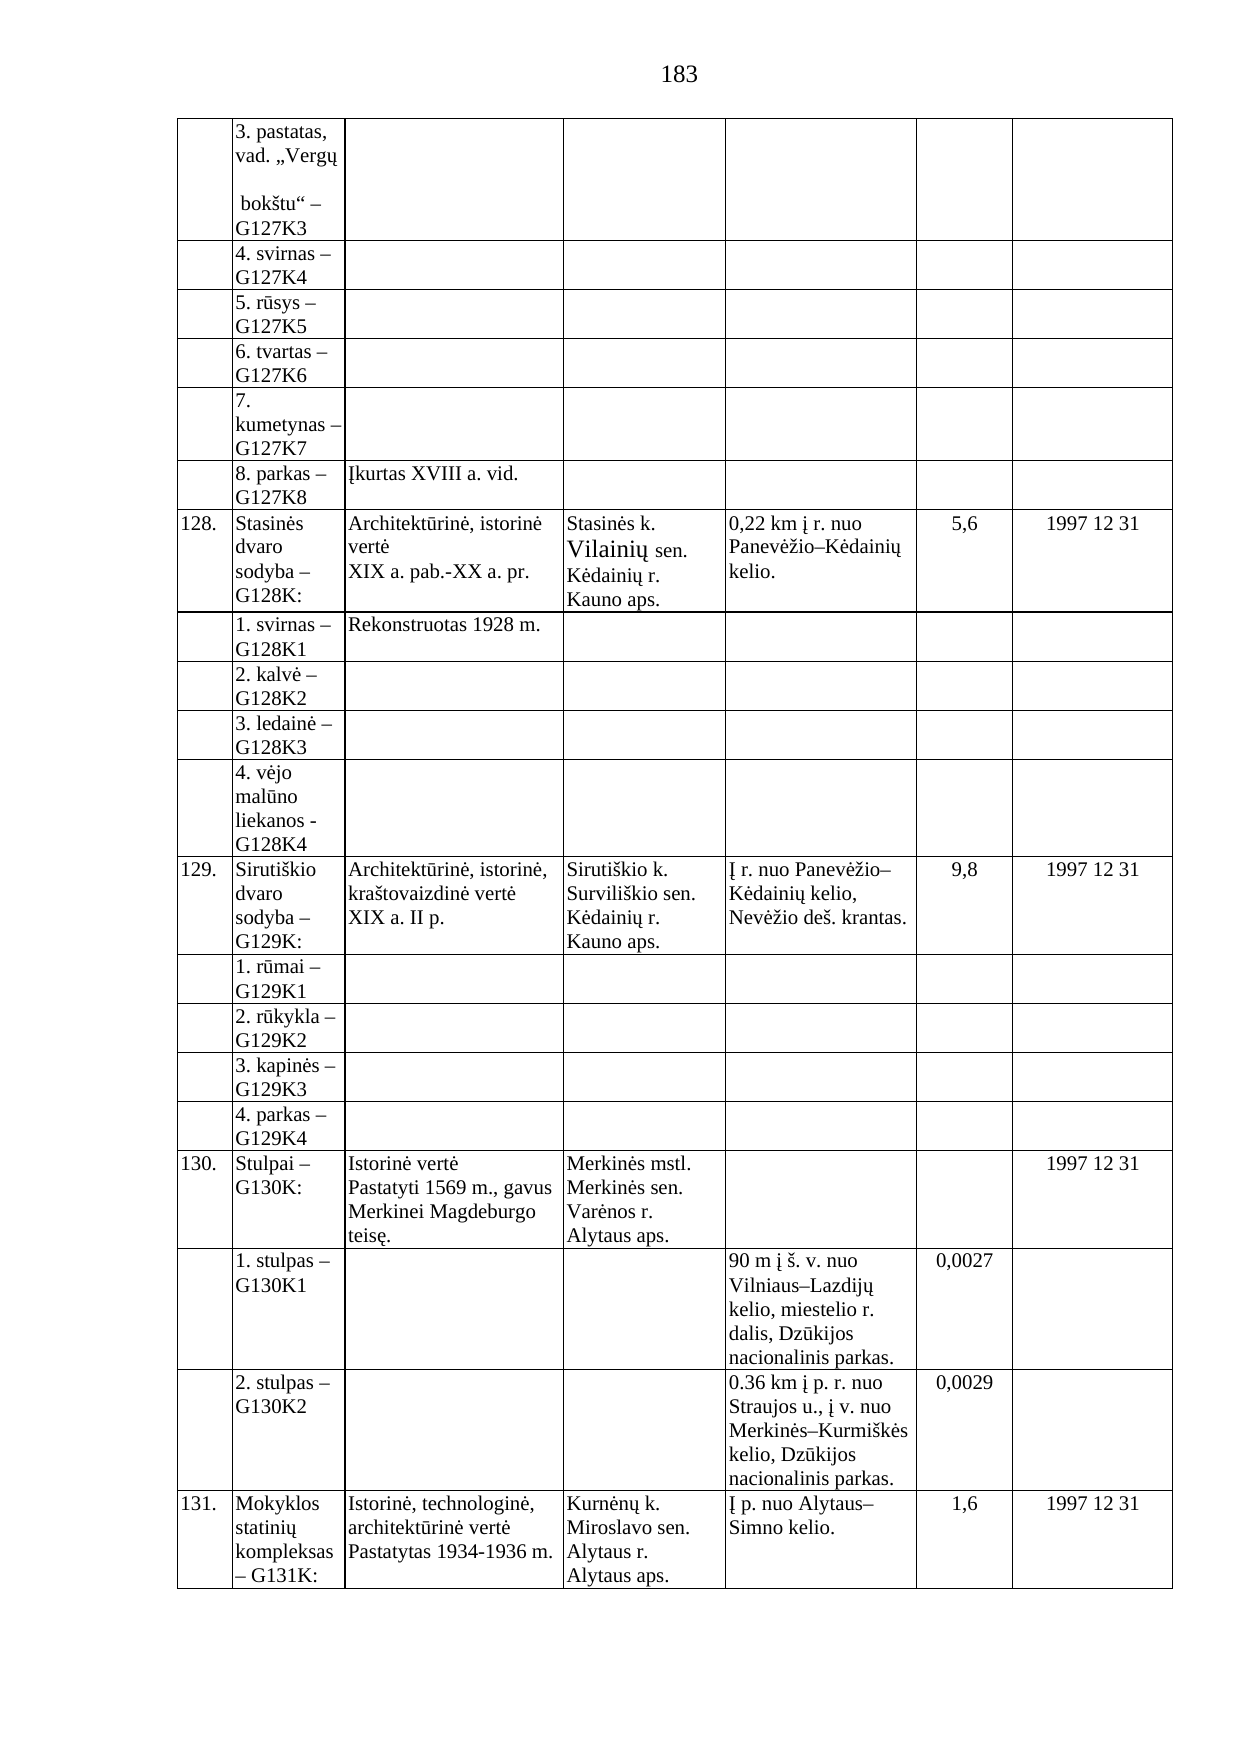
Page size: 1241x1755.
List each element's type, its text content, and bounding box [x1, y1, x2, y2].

table_cell Istorinė vertė Pastatyti 1569 m., gavus Merkinei Magdeburgo teisę. [346, 1151, 563, 1247]
table_cell 1997 12 31 [1013, 1151, 1172, 1247]
table_cell [1173, 1369, 1181, 1490]
table_cell [1013, 241, 1172, 289]
table_cell 129. [178, 857, 232, 953]
table_cell [726, 290, 916, 338]
table_cell [1173, 509, 1181, 611]
table_cell Į r. nuo Panevėžio–Kėdainių kelio, Nevėžio deš. krantas. [726, 857, 916, 953]
table_cell [346, 1102, 563, 1150]
table_cell [917, 1151, 1012, 1247]
table_cell [726, 1004, 916, 1052]
table_cell [564, 241, 725, 289]
table_cell [1173, 661, 1181, 710]
table_cell 9,8 [917, 857, 1012, 953]
table_cell 5. rūsys – G127K5 [233, 290, 344, 338]
table_cell [178, 1249, 232, 1369]
table_cell [178, 388, 232, 460]
table_cell [726, 1151, 916, 1247]
table_cell 0,0027 [917, 1249, 1012, 1369]
table_cell 2. stulpas – G130K2 [233, 1370, 344, 1490]
table_cell 3. ledainė – G128K3 [233, 711, 344, 759]
table_cell [564, 662, 725, 710]
table_cell 131. [178, 1491, 232, 1587]
table_cell [1173, 1490, 1181, 1587]
table_cell 0,22 km į r. nuo Panevėžio–Kėdainių kelio. [726, 510, 916, 611]
table_cell [178, 662, 232, 710]
table_cell [564, 955, 725, 1003]
table_cell [1173, 954, 1181, 1003]
table_cell 128. [178, 510, 232, 611]
table_cell [1013, 339, 1172, 387]
table_cell [346, 290, 563, 338]
table_cell [178, 241, 232, 289]
table_cell [917, 1102, 1012, 1150]
table_cell [1173, 1150, 1181, 1247]
table_cell [178, 760, 232, 856]
table_cell [917, 339, 1012, 387]
table_cell [726, 1102, 916, 1150]
table_cell [726, 613, 916, 661]
table_cell [178, 711, 232, 759]
table_cell 4. parkas – G129K4 [233, 1102, 344, 1150]
table_cell [1173, 460, 1181, 509]
table_cell [726, 339, 916, 387]
table_cell [346, 711, 563, 759]
table_cell [1173, 240, 1181, 289]
table_cell [1173, 338, 1181, 387]
table_cell 2. rūkykla – G129K2 [233, 1004, 344, 1052]
table_cell [726, 1053, 916, 1101]
table_cell Architektūrinė, istorinė, kraštovaizdinė vertė XIX a. II p. [346, 857, 563, 953]
table_cell 4. vėjo malūno liekanos - G128K4 [233, 760, 344, 856]
table_cell [1013, 1370, 1172, 1490]
table_cell [1013, 290, 1172, 338]
table_cell [917, 119, 1012, 239]
table_cell [917, 613, 1012, 661]
table_cell [726, 662, 916, 710]
table_cell [178, 290, 232, 338]
table_cell Stasinės dvaro sodyba – G128K: [233, 510, 344, 611]
table_cell [917, 1004, 1012, 1052]
table_cell [1173, 1003, 1181, 1052]
table_cell [726, 955, 916, 1003]
table_cell Istorinė, technologinė, architektūrinė vertė Pastatytas 1934-1936 m. [346, 1491, 563, 1587]
table_cell [1173, 387, 1181, 460]
table_cell [346, 1004, 563, 1052]
table_cell [564, 119, 725, 239]
table_cell [346, 760, 563, 856]
table_cell [917, 461, 1012, 509]
table_cell [726, 119, 916, 239]
table_cell [917, 955, 1012, 1003]
table_cell [564, 290, 725, 338]
table_cell [1013, 1053, 1172, 1101]
table_cell [726, 711, 916, 759]
table_cell Stasinės k. Vilainių sen. Kėdainių r. Kauno aps. [564, 510, 725, 611]
table_cell [1173, 289, 1181, 338]
table_cell [564, 1370, 725, 1490]
table_cell [1173, 1052, 1181, 1101]
table_cell [917, 1053, 1012, 1101]
table_cell [917, 662, 1012, 710]
table_cell [1173, 118, 1181, 239]
table_cell 1997 12 31 [1013, 857, 1172, 953]
table_cell [178, 955, 232, 1003]
table_cell 1. svirnas – G128K1 [233, 613, 344, 661]
table_cell [1173, 856, 1181, 953]
table_cell [1013, 1249, 1172, 1369]
table_cell [564, 461, 725, 509]
table_cell [178, 1053, 232, 1101]
table_cell 2. kalvė – G128K2 [233, 662, 344, 710]
table_cell Sirutiškio k. Surviliškio sen. Kėdainių r. Kauno aps. [564, 857, 725, 953]
table_cell 4. svirnas – G127K4 [233, 241, 344, 289]
table_cell [178, 339, 232, 387]
table_cell [917, 241, 1012, 289]
table_cell Sirutiškio dvaro sodyba – G129K: [233, 857, 344, 953]
table_cell [564, 1004, 725, 1052]
table_cell Architektūrinė, istorinė vertė XIX a. pab.-XX a. pr. [346, 510, 563, 611]
table_cell [1173, 1101, 1181, 1150]
table_cell 3. kapinės – G129K3 [233, 1053, 344, 1101]
table_cell 1. stulpas – G130K1 [233, 1249, 344, 1369]
table_cell [178, 613, 232, 661]
table_cell 8. parkas – G127K8 [233, 461, 344, 509]
table_cell Įkurtas XVIII a. vid. [346, 461, 563, 509]
table_cell [346, 339, 563, 387]
table_cell [1173, 710, 1181, 759]
table_cell 130. [178, 1151, 232, 1247]
table_cell [917, 290, 1012, 338]
table_cell [346, 388, 563, 460]
table_cell [346, 1053, 563, 1101]
table_cell [726, 388, 916, 460]
table_cell [564, 760, 725, 856]
table_cell [917, 388, 1012, 460]
table_cell 1997 12 31 [1013, 1491, 1172, 1587]
table_cell [564, 1102, 725, 1150]
table_cell 0.36 km į p. r. nuo Straujos u., į v. nuo Merkinės–Kurmiškės kelio, Dzūkijos nacionalinis parkas. [726, 1370, 916, 1490]
table_cell 7. kumetynas – G127K7 [233, 388, 344, 460]
table_cell [178, 1102, 232, 1150]
table_cell 90 m į š. v. nuo Vilniaus–Lazdijų kelio, miestelio r. dalis, Dzūkijos nacionalinis parkas. [726, 1249, 916, 1369]
table_cell 3. pastatas, vad. „Vergų bokštu“ – G127K3 [233, 119, 344, 239]
table_cell 1997 12 31 [1013, 510, 1172, 611]
table_cell [726, 241, 916, 289]
table_cell [1013, 388, 1172, 460]
table_cell [564, 388, 725, 460]
table_cell [917, 760, 1012, 856]
table_cell [917, 711, 1012, 759]
table_cell [1013, 955, 1172, 1003]
table_cell Į p. nuo Alytaus–Simno kelio. [726, 1491, 916, 1587]
table_cell [178, 1004, 232, 1052]
table_cell Merkinės mstl. Merkinės sen. Varėnos r. Alytaus aps. [564, 1151, 725, 1247]
table_cell 1,6 [917, 1491, 1012, 1587]
table_cell [726, 760, 916, 856]
table_cell [1173, 1248, 1181, 1369]
table_cell Kurnėnų k. Miroslavo sen. Alytaus r. Alytaus aps. [564, 1491, 725, 1587]
table_cell [1013, 662, 1172, 710]
table_cell [178, 1370, 232, 1490]
table_cell [178, 119, 232, 239]
table_cell 6. tvartas – G127K6 [233, 339, 344, 387]
table_cell [1013, 1004, 1172, 1052]
table_cell [564, 1053, 725, 1101]
table_cell [564, 711, 725, 759]
table_cell Mokyklos statinių kompleksas – G131K: [233, 1491, 344, 1587]
table_cell [1013, 760, 1172, 856]
table_cell [178, 461, 232, 509]
table_cell [1013, 1102, 1172, 1150]
table_cell [346, 662, 563, 710]
table_cell [1013, 613, 1172, 661]
table_cell [1013, 711, 1172, 759]
table_cell Rekonstruotas 1928 m. [346, 613, 563, 661]
table_cell [346, 955, 563, 1003]
table_cell [346, 241, 563, 289]
table_cell [1013, 119, 1172, 239]
table_cell 1. rūmai – G129K1 [233, 955, 344, 1003]
table_cell [346, 119, 563, 239]
table_cell [726, 461, 916, 509]
table_cell 5,6 [917, 510, 1012, 611]
table_cell [1173, 611, 1181, 661]
table_cell [346, 1249, 563, 1369]
table_cell [564, 613, 725, 661]
table_cell [564, 1249, 725, 1369]
table_cell [564, 339, 725, 387]
table_cell [346, 1370, 563, 1490]
table_cell [1173, 759, 1181, 856]
table_cell [1013, 461, 1172, 509]
table_cell Stulpai – G130K: [233, 1151, 344, 1247]
table_cell 0,0029 [917, 1370, 1012, 1490]
